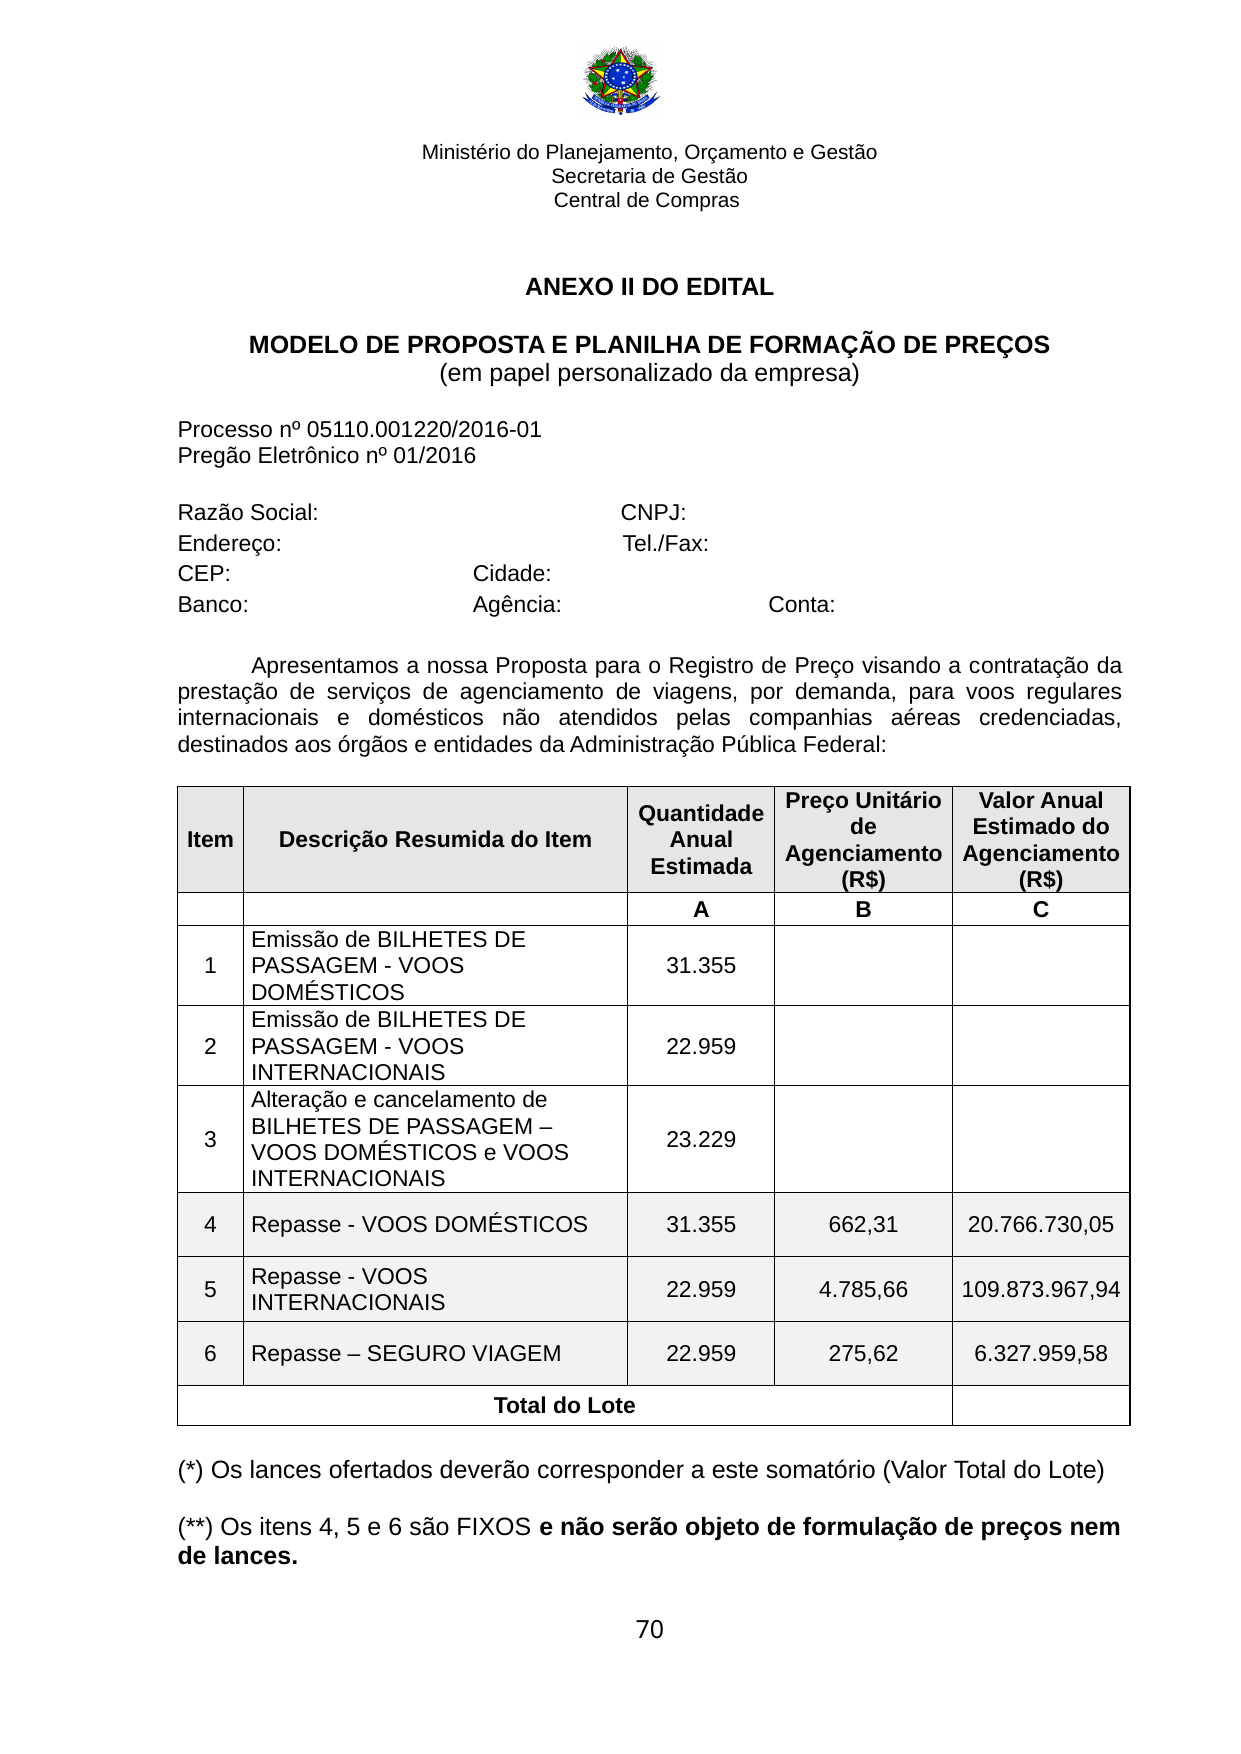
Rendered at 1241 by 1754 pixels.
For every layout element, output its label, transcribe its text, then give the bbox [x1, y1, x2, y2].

table_cell Repasse - VOOS DOMÉSTICOS [244, 1193, 627, 1256]
table_cell 31.355 [628, 926, 774, 1005]
table_cell [953, 926, 1129, 1005]
table_cell 275,62 [775, 1322, 952, 1385]
table_cell 22.959 [628, 1257, 774, 1321]
table_cell 22.959 [628, 1006, 774, 1085]
table_cell Emissão de BILHETES DE PASSAGEM - VOOS INTERNACIONAIS [244, 1006, 627, 1085]
table_cell [775, 1086, 952, 1192]
table_cell [178, 893, 243, 925]
text Endereço: Tel./Fax: [177, 529, 1122, 556]
table_cell 2 [178, 1006, 243, 1085]
text Banco: Agência: Conta: [177, 591, 1122, 617]
table_cell 23.229 [628, 1086, 774, 1192]
text Pregão Eletrônico nº 01/2016 [177, 442, 1122, 468]
table_cell 20.766.730,05 [953, 1193, 1129, 1256]
table_header Preço Unitário de Agenciamento (R$) [775, 787, 952, 892]
table_header Item [178, 787, 243, 892]
table_cell [953, 1086, 1129, 1192]
text (*) Os lances ofertados deverão corresponder a este somatório (Valor Total do Lote) [177, 1454, 1124, 1483]
table_cell 5 [178, 1257, 243, 1321]
table_cell [775, 926, 952, 1005]
table_cell B [775, 893, 952, 925]
table_cell 6.327.959,58 [953, 1322, 1129, 1385]
text Apresentamos a nossa Proposta para o Registro de Preço visando a contratação da prestação de serviços de agenciamento de viagens, por demanda, para voos regulares internacionais e domésticos não atendidos pelas companhias aéreas credenciadas, destinados aos órgãos e entidades da Administração Pública Federal: [177, 652, 1122, 757]
table_cell 3 [178, 1086, 243, 1192]
table_cell A [628, 893, 774, 925]
table_cell [775, 1006, 952, 1085]
table_cell Repasse – SEGURO VIAGEM [244, 1322, 627, 1385]
table_cell [244, 893, 627, 925]
text (em papel personalizado da empresa) [177, 358, 1122, 387]
table_cell 4 [178, 1193, 243, 1256]
table_cell Repasse - VOOS INTERNACIONAIS [244, 1257, 627, 1321]
table_cell 1 [178, 926, 243, 1005]
table_cell [953, 1006, 1129, 1085]
table_cell 6 [178, 1322, 243, 1385]
text MODELO DE PROPOSTA E PLANILHA DE FORMAÇÃO DE PREÇOS [177, 329, 1122, 358]
picture [578, 44, 662, 116]
table_cell Emissão de BILHETES DE PASSAGEM - VOOS DOMÉSTICOS [244, 926, 627, 1005]
table_cell Total do Lote [178, 1386, 952, 1425]
table_cell C [953, 893, 1129, 925]
table_header Quantidade Anual Estimada [628, 787, 774, 892]
table_cell 31.355 [628, 1193, 774, 1256]
table_cell 4.785,66 [775, 1257, 952, 1321]
table_cell Alteração e cancelamento de BILHETES DE PASSAGEM – VOOS DOMÉSTICOS e VOOS INTERNACIONAIS [244, 1086, 627, 1192]
text Razão Social: CNPJ: [177, 499, 1122, 525]
text (**) Os itens 4, 5 e 6 são FIXOS e não serão objeto de formulação de preços nem de lances. [177, 1512, 1122, 1569]
table_cell 22.959 [628, 1322, 774, 1385]
table_cell 109.873.967,94 [953, 1257, 1129, 1321]
text ANEXO II DO EDITAL [177, 272, 1122, 301]
table_cell [953, 1386, 1129, 1425]
text CEP: Cidade: [177, 560, 1122, 586]
text Processo nº 05110.001220/2016-01 [177, 416, 1122, 442]
table_header Descrição Resumida do Item [244, 787, 627, 892]
table_cell 662,31 [775, 1193, 952, 1256]
table_header Valor Anual Estimado do Agenciamento (R$) [953, 787, 1129, 892]
